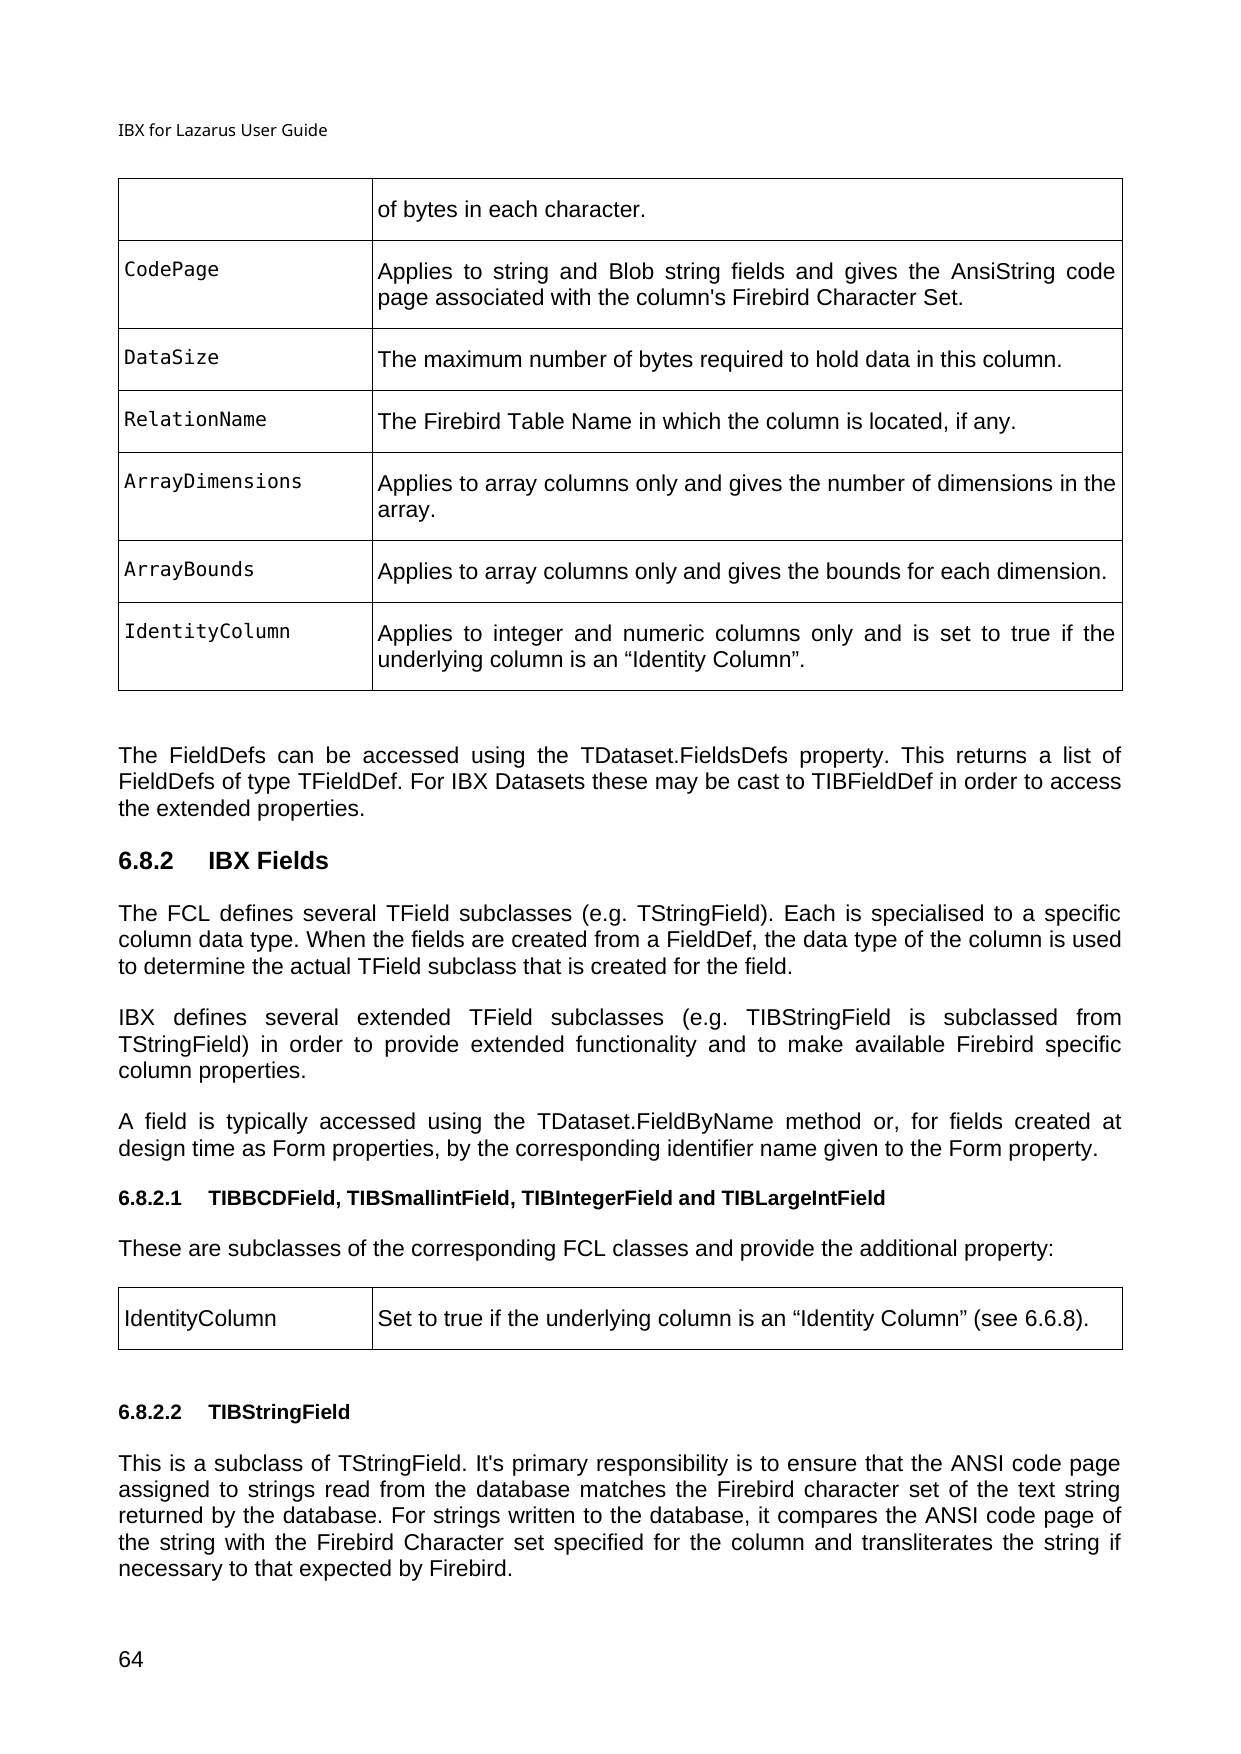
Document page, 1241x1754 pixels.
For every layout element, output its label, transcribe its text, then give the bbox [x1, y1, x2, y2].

table_cell IdentityColumn [119, 603, 372, 690]
text This is a subclass of TStringField. It's primary responsibility is to ensure that the ANSI code page assigned to strings read from the database matches the Firebird character set of the text string returned by the database. For strings written to the database, it compares the ANSI code page of the string with the Firebird Character set specified for the column and transliterates the string if necessary to that expected by Firebird. [118, 1449, 1122, 1581]
table_cell DataSize [119, 329, 372, 390]
text The FCL defines several TField subclasses (e.g. TStringField). Each is specialised to a specific column data type. When the fields are created from a FieldDef, the data type of the column is used to determine the actual TField subclass that is created for the field. [118, 900, 1122, 979]
table_cell ArrayDimensions [119, 453, 372, 540]
text IBX defines several extended TField subclasses (e.g. TIBStringField is subclassed from TStringField) in order to provide extended functionality and to make available Firebird specific column properties. [118, 1004, 1122, 1083]
table_cell ArrayBounds [119, 541, 372, 602]
table_cell Applies to array columns only and gives the bounds for each dimension. [373, 541, 1122, 602]
table_cell [119, 179, 372, 240]
table_cell RelationName [119, 391, 372, 452]
table_cell of bytes in each character. [373, 179, 1122, 240]
text The FieldDefs can be accessed using the TDataset.FieldsDefs property. This returns a list of FieldDefs of type TFieldDef. For IBX Datasets these may be cast to TIBFieldDef in order to access the extended properties. [118, 742, 1122, 821]
subtitle TIBStringField [118, 1400, 1122, 1424]
table_cell Applies to integer and numeric columns only and is set to true if the underlying column is an “Identity Column”. [373, 603, 1122, 690]
subtitle IBX Fields [118, 846, 1122, 874]
table_header Set to true if the underlying column is an “Identity Column” (see 6.6.8). [373, 1288, 1122, 1349]
text A field is typically accessed using the TDataset.FieldByName method or, for fields created at design time as Form properties, by the corresponding identifier name given to the Form property. [118, 1108, 1122, 1161]
table_header IdentityColumn [119, 1288, 372, 1349]
table_cell The maximum number of bytes required to hold data in this column. [373, 329, 1122, 390]
table_cell CodePage [119, 241, 372, 328]
table_cell Applies to string and Blob string fields and gives the AnsiString code page associated with the column's Firebird Character Set. [373, 241, 1122, 328]
subtitle TIBBCDField, TIBSmallintField, TIBIntegerField and TIBLargeIntField [118, 1186, 1122, 1210]
table_cell The Firebird Table Name in which the column is located, if any. [373, 391, 1122, 452]
text These are subclasses of the corresponding FCL classes and provide the additional property: [118, 1235, 1122, 1262]
table_cell Applies to array columns only and gives the number of dimensions in the array. [373, 453, 1122, 540]
